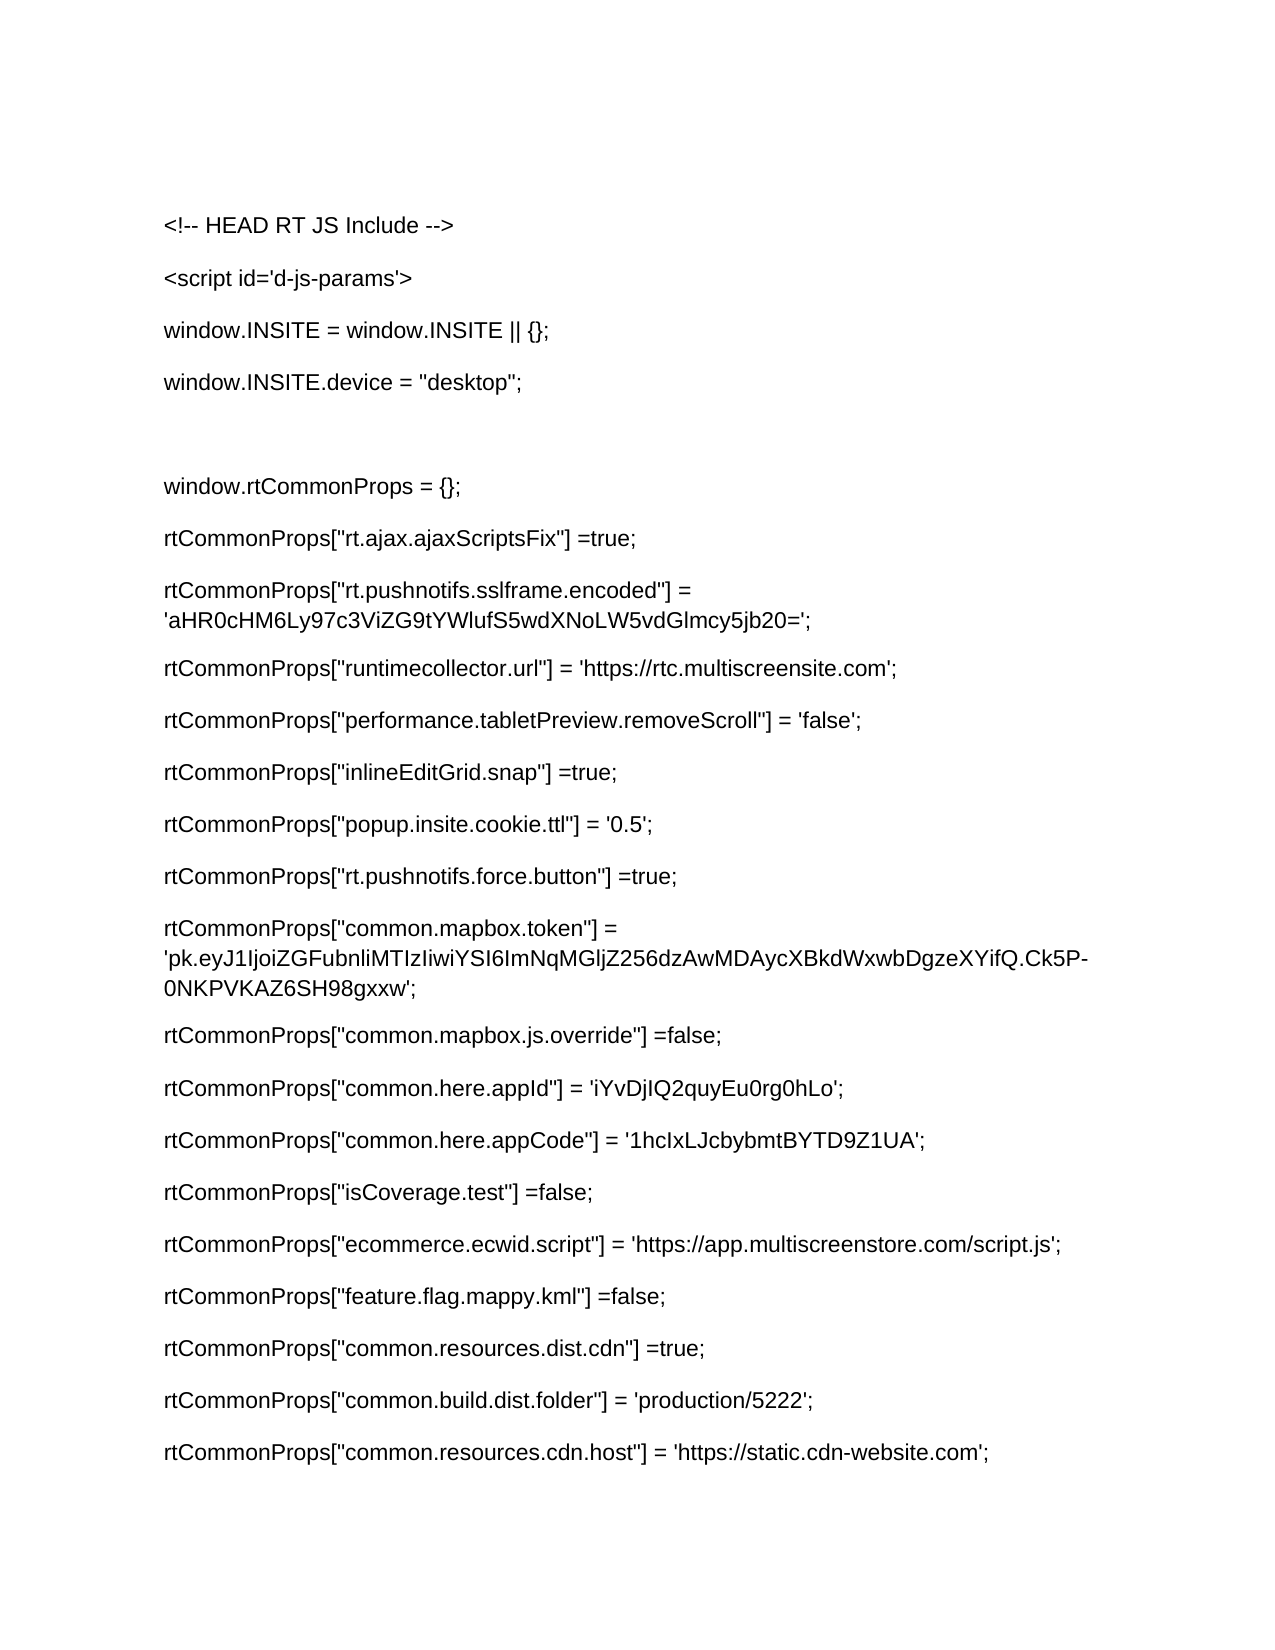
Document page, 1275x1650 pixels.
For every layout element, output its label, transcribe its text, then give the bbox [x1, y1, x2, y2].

table_cell window.INSITE.device = "desktop"; [153, 358, 1125, 410]
table_cell rtCommonProps["rt.pushnotifs.force.button"] =true; [153, 853, 1125, 904]
table_cell rtCommonProps["common.resources.dist.cdn"] =true; [153, 1325, 1125, 1377]
table_cell rtCommonProps["popup.insite.cookie.ttl"] = '0.5'; [153, 800, 1125, 852]
table_cell rtCommonProps["common.mapbox.token"] = 'pk.eyJ1IjoiZGFubnliMTIzIiwiYSI6ImNqMGljZ256dzAwMDAycXBkdWxwbDgzeXYifQ.Ck5P-0NKPVKAZ6SH98gxxw'; [153, 905, 1125, 1012]
table_cell rtCommonProps["common.here.appId"] = 'iYvDjIQ2quyEu0rg0hLo'; [153, 1064, 1125, 1116]
table_cell rtCommonProps["rt.ajax.ajaxScriptsFix"] =true; [153, 515, 1125, 567]
table_cell rtCommonProps["common.mapbox.js.override"] =false; [153, 1012, 1125, 1064]
table_cell [153, 150, 1125, 202]
table_cell rtCommonProps["feature.flag.mappy.kml"] =false; [153, 1273, 1125, 1324]
table_cell rtCommonProps["common.build.dist.folder"] = 'production/5222'; [153, 1377, 1125, 1429]
table_cell window.INSITE = window.INSITE || {}; [153, 306, 1125, 358]
table_cell rtCommonProps["inlineEditGrid.snap"] =true; [153, 748, 1125, 800]
table_cell rtCommonProps["common.resources.cdn.host"] = 'https://static.cdn-website.com'; [153, 1429, 1125, 1481]
table_cell window.rtCommonProps = {}; [153, 463, 1125, 514]
table_cell <!-- HEAD RT JS Include --> [153, 202, 1125, 254]
table_cell rtCommonProps["performance.tabletPreview.removeScroll"] = 'false'; [153, 696, 1125, 748]
table_cell rtCommonProps["runtimecollector.url"] = 'https://rtc.multiscreensite.com'; [153, 644, 1125, 696]
table_cell rtCommonProps["rt.pushnotifs.sslframe.encoded"] = 'aHR0cHM6Ly97c3ViZG9tYWlufS5wdXNoLW5vdGlmcy5jb20='; [153, 567, 1125, 644]
table_cell [153, 410, 1125, 462]
table_cell <script id='d-js-params'> [153, 254, 1125, 306]
table_cell rtCommonProps["ecommerce.ecwid.script"] = 'https://app.multiscreenstore.com/script.js'; [153, 1220, 1125, 1272]
table_cell rtCommonProps["common.here.appCode"] = '1hcIxLJcbybmtBYTD9Z1UA'; [153, 1116, 1125, 1168]
table_cell rtCommonProps["isCoverage.test"] =false; [153, 1168, 1125, 1220]
